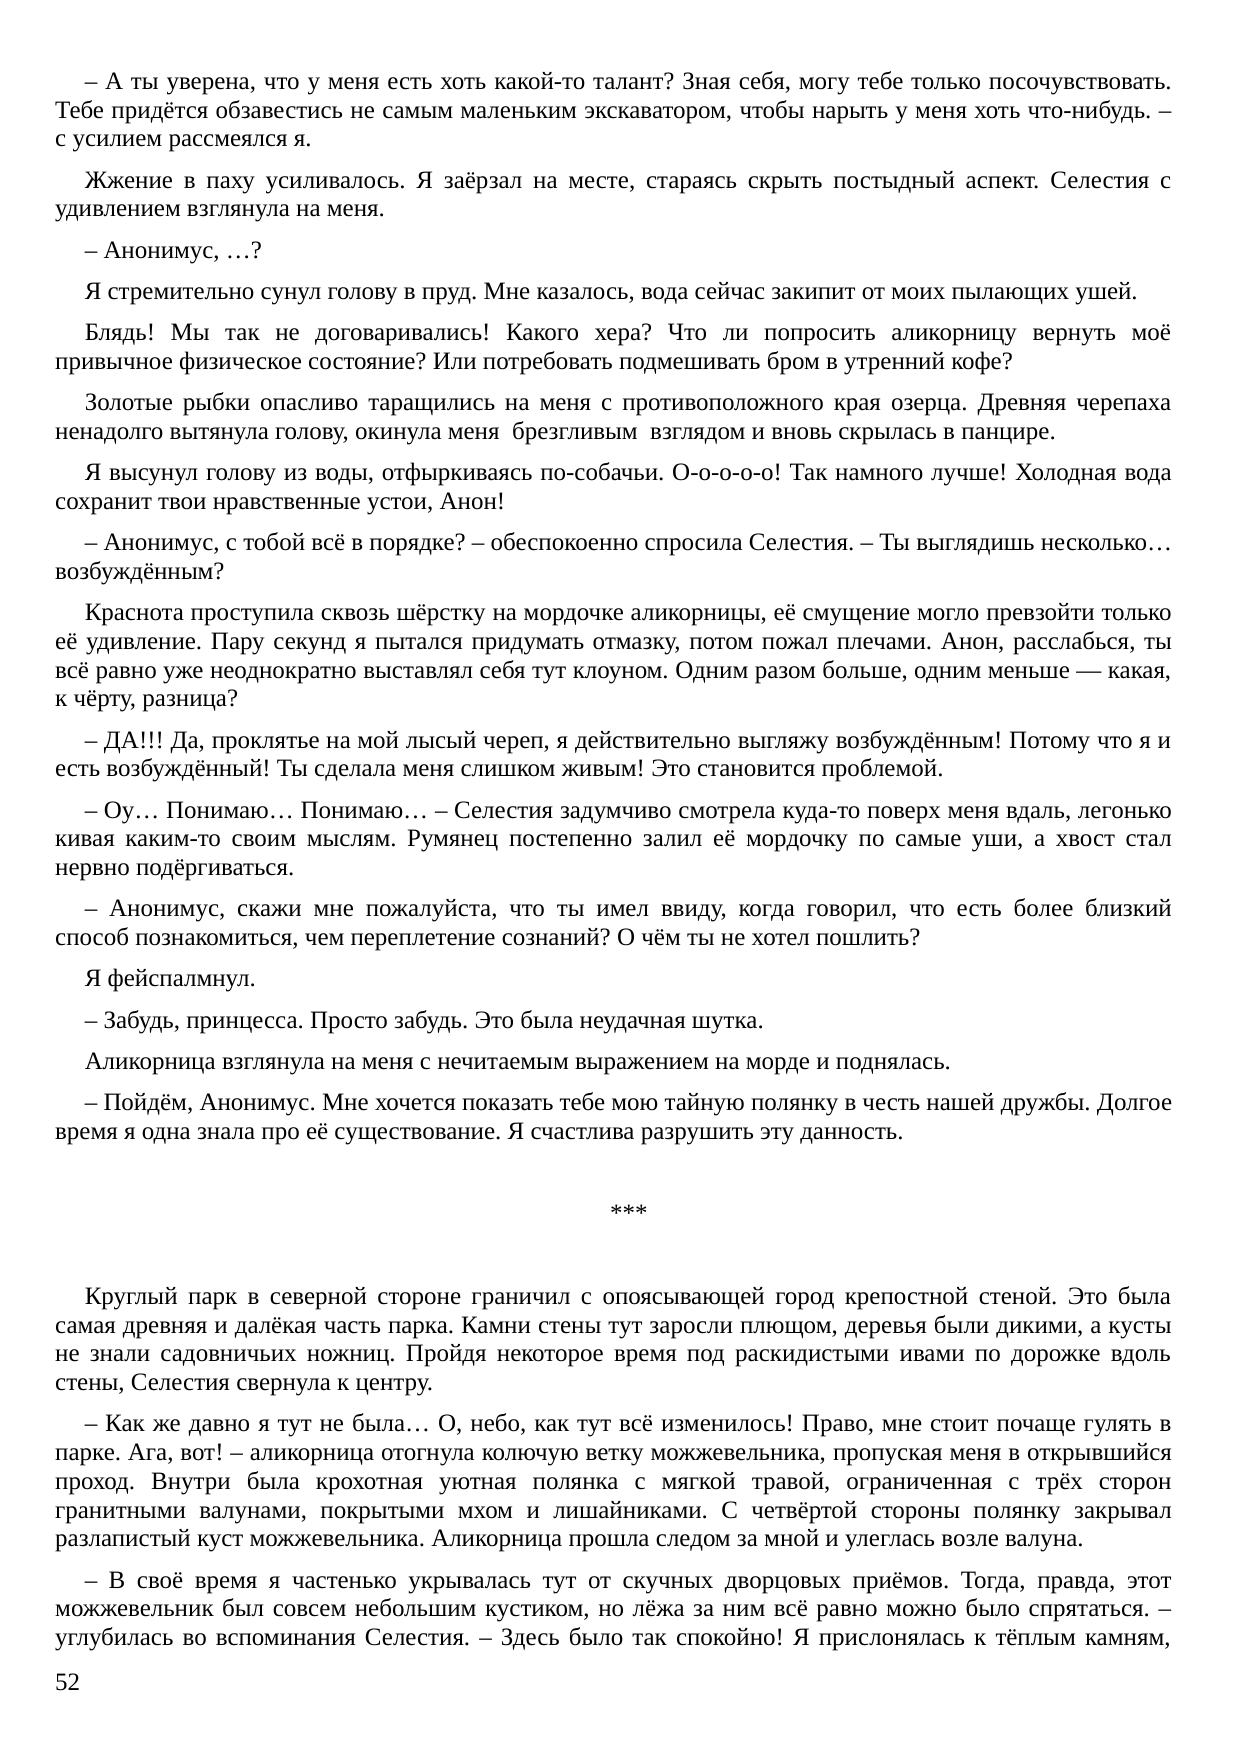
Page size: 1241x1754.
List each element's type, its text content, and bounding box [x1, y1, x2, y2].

text Жжение в паху усиливалось. Я заёрзал на месте, стараясь скрыть постыдный аспект. Селестия с удивлением взглянула на меня. [55, 165, 1173, 222]
text – Анонимус, скажи мне пожалуйста, что ты имел ввиду, когда говорил, что есть более близкий способ познакомиться, чем переплетение сознаний? О чём ты не хотел пошлить? [55, 893, 1173, 951]
text Блядь! Мы так не договаривались! Какого хера? Что ли попросить аликорницу вернуть моё привычное физическое состояние? Или потребовать подмешивать бром в утренний кофе? [55, 317, 1173, 375]
text Я стремительно сунул голову в пруд. Мне казалось, вода сейчас закипит от моих пылающих ушей. [55, 276, 1173, 305]
text *** [55, 1198, 1173, 1227]
text Я высунул голову из воды, отфыркиваясь по-собачьи. О-о-о-о-о! Так намного лучше! Холодная вода сохранит твои нравственные устои, Анон! [55, 457, 1173, 515]
text – В своё время я частенько укрывалась тут от скучных дворцовых приёмов. Тогда, правда, этот можжевельник был совсем небольшим кустиком, но лёжа за ним всё равно можно было спрятаться. – углубилась во вспоминания Селестия. – Здесь было так спокойно! Я прислонялась к тёплым камням, [55, 1565, 1173, 1651]
text Краснота проступила сквозь шёрстку на мордочке аликорницы, её смущение могло превзойти только её удивление. Пару секунд я пытался придумать отмазку, потом пожал плечами. Анон, расслабься, ты всё равно уже неоднократно выставлял себя тут клоуном. Одним разом больше, одним меньше — какая, к чёрту, разница? [55, 597, 1173, 712]
text – Как же давно я тут не была… О, небо, как тут всё изменилось! Право, мне стоит почаще гулять в парке. Ага, вот! – аликорница отогнула колючую ветку можжевельника, пропуская меня в открывшийся проход. Внутри была крохотная уютная полянка с мягкой травой, ограниченная с трёх сторон гранитными валунами, покрытыми мхом и лишайниками. С четвёртой стороны полянку закрывал разлапистый куст можжевельника. Аликорница прошла следом за мной и улеглась возле валуна. [55, 1408, 1173, 1552]
text – Оу… Понимаю… Понимаю… – Селестия задумчиво смотрела куда-то поверх меня вдаль, легонько кивая каким-то своим мыслям. Румянец постепенно залил её мордочку по самые уши, а хвост стал нервно подёргиваться. [55, 795, 1173, 881]
text – А ты уверена, что у меня есть хоть какой-то талант? Зная себя, могу тебе только посочувствовать. Тебе придётся обзавестись не самым маленьким экскаватором, чтобы нарыть у меня хоть что-нибудь. – с усилием рассмеялся я. [55, 66, 1173, 152]
text – Анонимус, с тобой всё в порядке? – обеспокоенно спросила Селестия. – Ты выглядишь несколько… возбуждённым? [55, 527, 1173, 585]
text Круглый парк в северной стороне граничил с опоясывающей город крепостной стеной. Это была самая древняя и далёкая часть парка. Камни стены тут заросли плющом, деревья были дикими, а кусты не знали садовничьих ножниц. Пройдя некоторое время под раскидистыми ивами по дорожке вдоль стены, Селестия свернула к центру. [55, 1281, 1173, 1396]
text – Анонимус, …? [55, 235, 1173, 263]
text – Забудь, принцесса. Просто забудь. Это была неудачная шутка. [55, 1005, 1173, 1033]
text – Пойдём, Анонимус. Мне хочется показать тебе мою тайную полянку в честь нашей дружбы. Долгое время я одна знала про её существование. Я счастлива разрушить эту данность. [55, 1087, 1173, 1145]
text Золотые рыбки опасливо таращились на меня с противоположного края озерца. Древняя черепаха ненадолго вытянула голову, окинула меня брезгливым взглядом и вновь скрылась в панцире. [55, 387, 1173, 445]
text Аликорница взглянула на меня с нечитаемым выражением на морде и поднялась. [55, 1046, 1173, 1075]
text – ДА!!! Да, проклятье на мой лысый череп, я действительно выгляжу возбуждённым! Потому что я и есть возбуждённый! Ты сделала меня слишком живым! Это становится проблемой. [55, 725, 1173, 782]
text Я фейспалмнул. [55, 963, 1173, 992]
